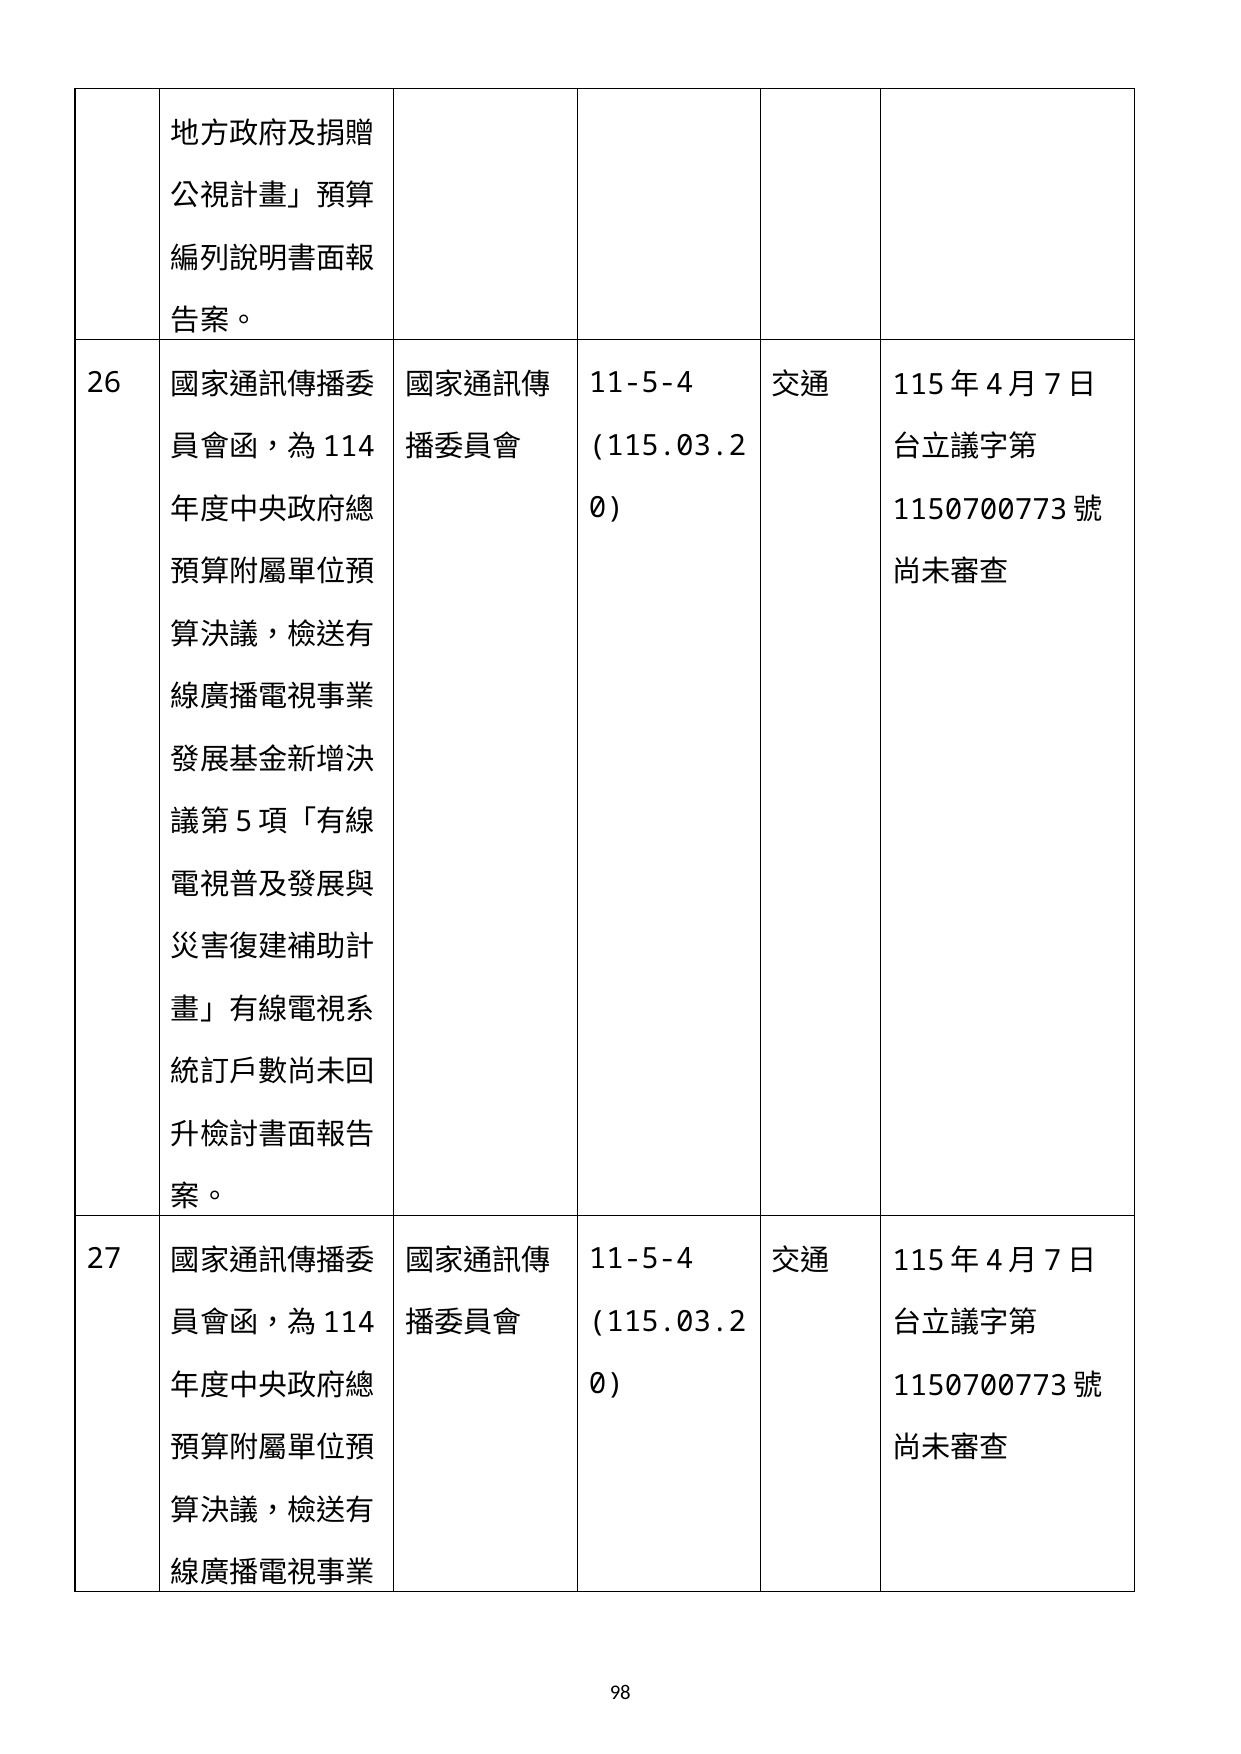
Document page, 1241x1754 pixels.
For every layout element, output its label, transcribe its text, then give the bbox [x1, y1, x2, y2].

table_cell [761, 89, 880, 339]
table_cell 地方政府及捐贈公視計畫」預算編列說明書面報告案。 [160, 89, 393, 339]
table_cell 交通 [761, 340, 880, 1215]
table_cell [881, 89, 1134, 339]
table_cell 國家通訊傳播委員會函，為114年度中央政府總預算附屬單位預算決議，檢送有線廣播電視事業發展基金新增決議第5項「有線電視普及發展與災害復建補助計畫」有線電視系統訂戶數尚未回升檢討書面報告案。 [160, 340, 393, 1215]
table_cell 11-5-4 (115.03.20) [578, 1216, 760, 1591]
table_cell 115年4月7日 台立議字第1150700773號 尚未審查 [881, 1216, 1134, 1591]
table_cell [76, 89, 159, 339]
table_cell 交通 [761, 1216, 880, 1591]
table_cell 11-5-4 (115.03.20) [578, 340, 760, 1215]
table_cell 國家通訊傳播委員會函，為114年度中央政府總預算附屬單位預算決議，檢送有線廣播電視事業 [160, 1216, 393, 1591]
table_cell [578, 89, 760, 339]
table_cell 國家通訊傳播委員會 [394, 1216, 577, 1591]
table_cell 115年4月7日 台立議字第1150700773號 尚未審查 [881, 340, 1134, 1215]
table_cell [394, 89, 577, 339]
table_cell 27 [76, 1216, 159, 1591]
table_cell 國家通訊傳播委員會 [394, 340, 577, 1215]
table_cell 26 [76, 340, 159, 1215]
